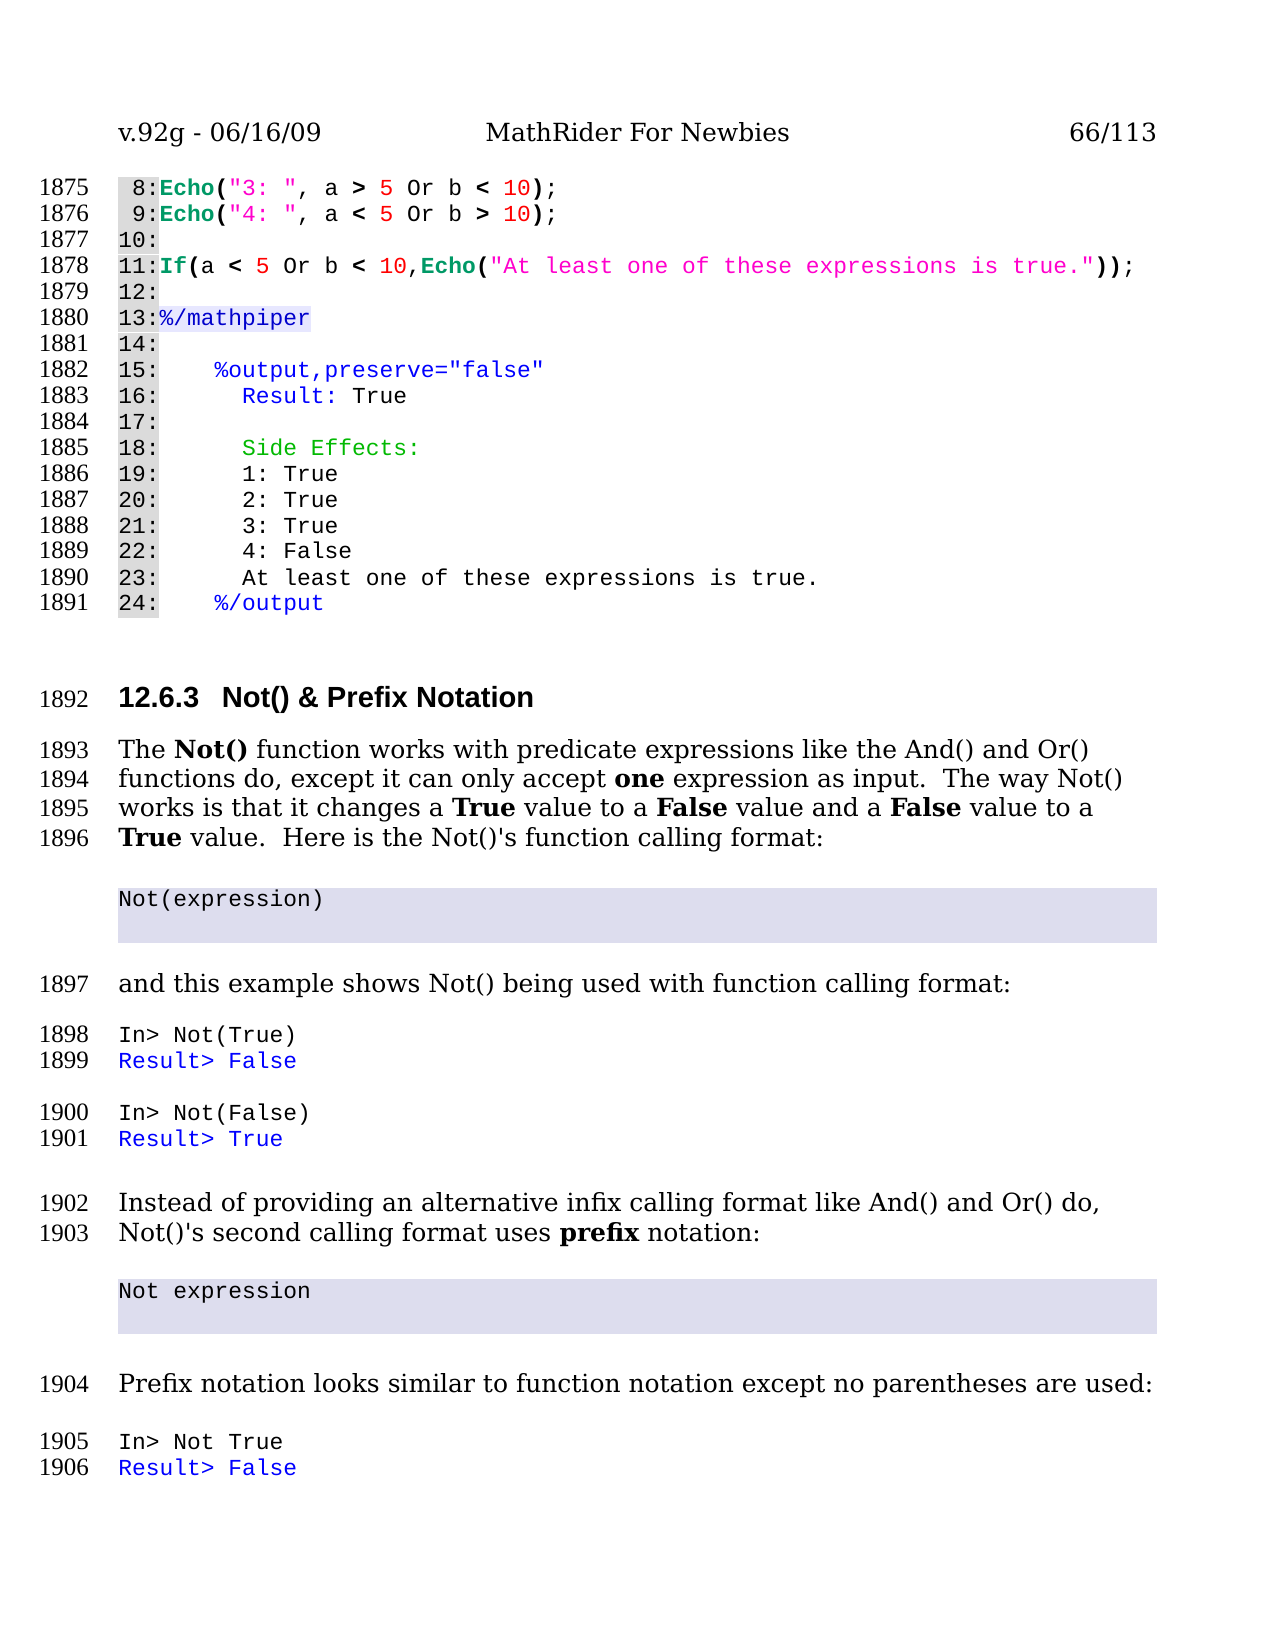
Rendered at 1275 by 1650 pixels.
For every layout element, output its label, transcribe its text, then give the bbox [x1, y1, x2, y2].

text Result> False [118, 1050, 1157, 1076]
text 18: Side Effects: [118, 436, 1157, 462]
text 22: 4: False [118, 540, 1157, 566]
text 12: [118, 281, 1157, 306]
text In> Not(True) [118, 1024, 1157, 1050]
text 11:If(a < 5 Or b < 10,Echo("At least one of these expressions is true.")); [118, 254, 1157, 281]
text Result> False [118, 1456, 1157, 1482]
text In> Not True [118, 1430, 1157, 1456]
text 14: [118, 332, 1157, 358]
text Result> True [118, 1128, 1157, 1153]
table_header Not expression [118, 1279, 1157, 1334]
subtitle Not() & Prefix Notation [118, 680, 1157, 714]
text 9:Echo("4: ", a < 5 Or b > 10); [118, 203, 1157, 229]
text The Not() function works with predicate expressions like the And() and Or() functions do, except it can only accept one expression as input. The way Not() works is that it changes a True value to a False value and a False value to a True value. Here is the Not()'s function calling format: [118, 735, 1157, 852]
text 20: 2: True [118, 488, 1157, 514]
text 17: [118, 410, 1157, 436]
table_header Not(expression) [118, 888, 1157, 943]
text 23: At least one of these expressions is true. [118, 566, 1157, 592]
text 13:%/mathpiper [118, 306, 1157, 332]
text 15: %output,preserve="false" [118, 358, 1157, 384]
text Prefix notation looks similar to function notation except no parentheses are used: [118, 1369, 1157, 1398]
text 19: 1: True [118, 462, 1157, 488]
text 21: 3: True [118, 514, 1157, 540]
text 10: [118, 229, 1157, 254]
text and this example shows Not() being used with function calling format: [118, 969, 1157, 998]
text In> Not(False) [118, 1102, 1157, 1128]
text 24: %/output [118, 592, 1157, 618]
text 8:Echo("3: ", a > 5 Or b < 10); [118, 177, 1157, 203]
text 16: Result: True [118, 384, 1157, 410]
text Instead of providing an alternative infix calling format like And() and Or() do, Not()'s second calling format uses prefix notation: [118, 1188, 1157, 1247]
